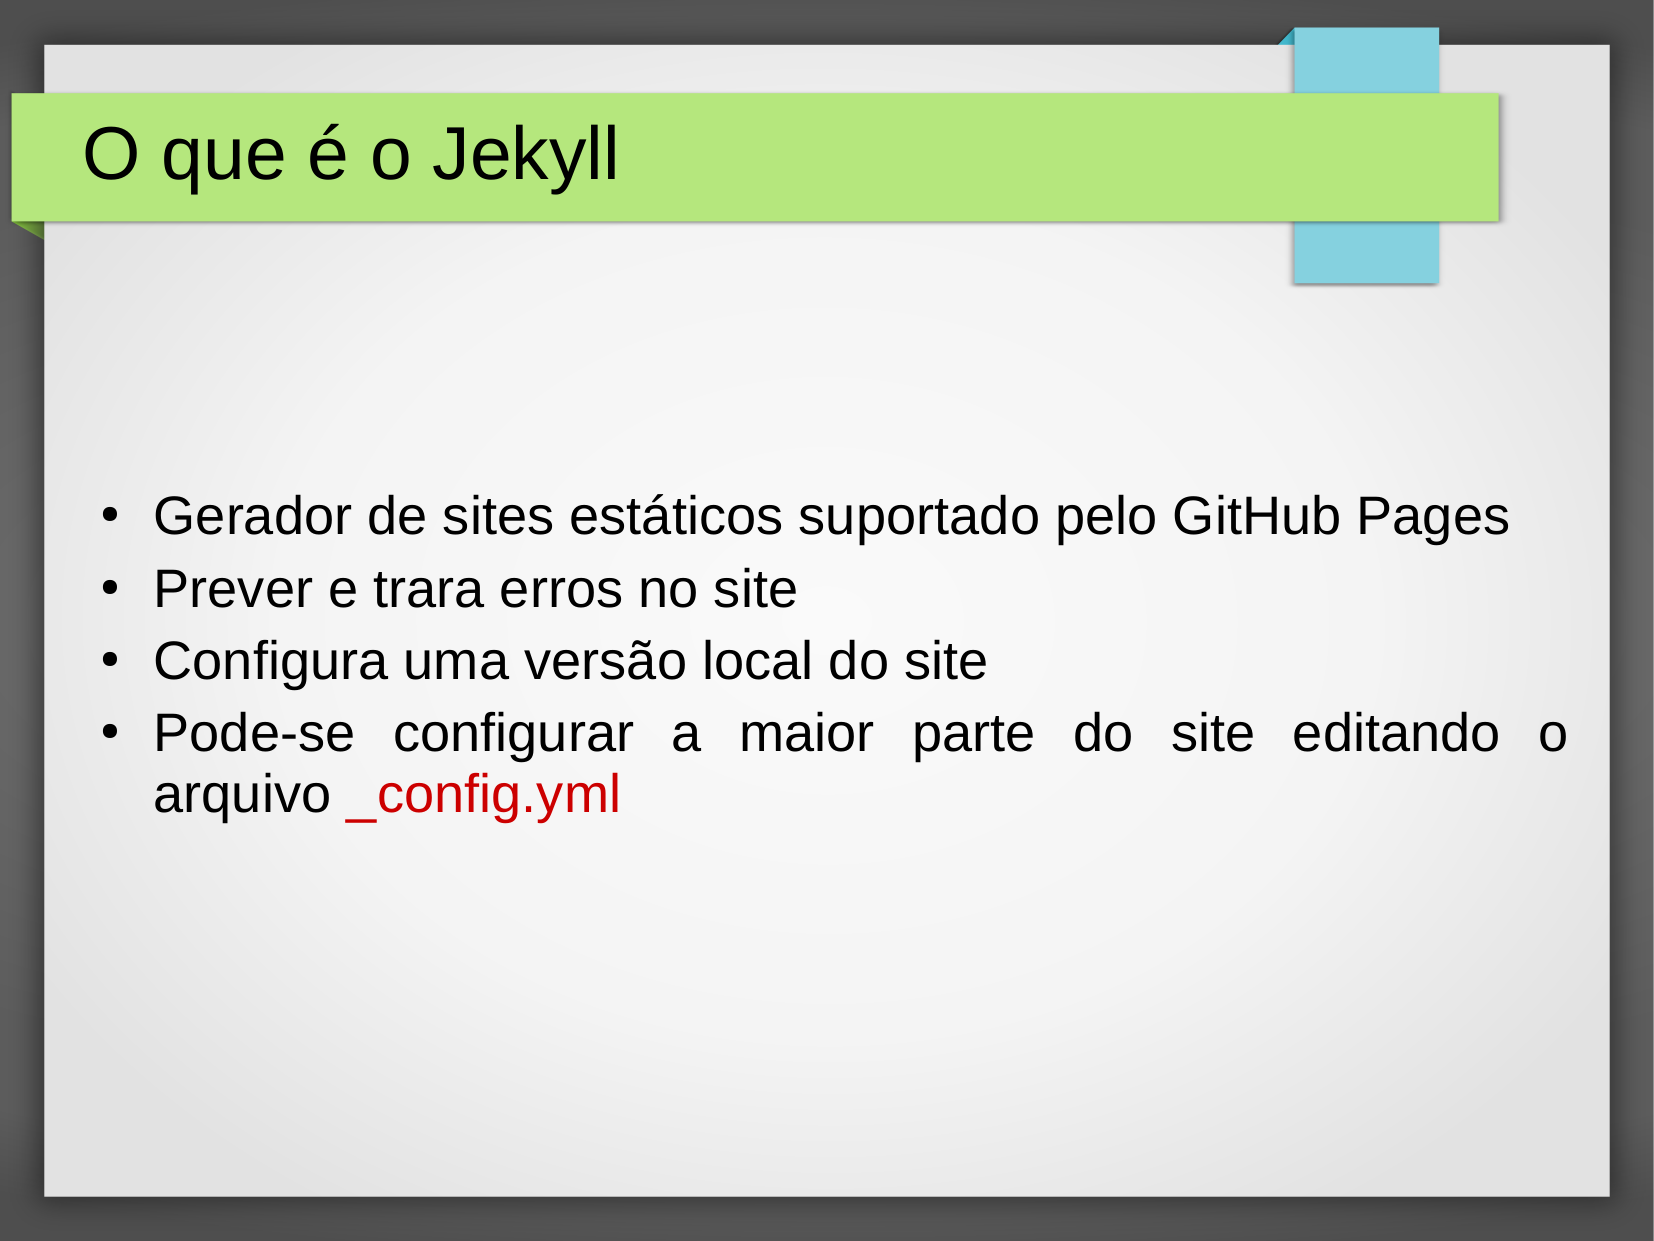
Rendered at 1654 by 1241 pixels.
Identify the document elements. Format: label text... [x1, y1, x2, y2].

picture [0, 0, 1654, 1241]
title O que é o Jekyll [82, 94, 1264, 213]
list Gerador de sites estáticos suportado pelo GitHub Pages Prever e trara erros no site Configura uma versão local do site Pode-se configurar a maior parte do site editando o arquivo _config.yml [82, 295, 1571, 1015]
